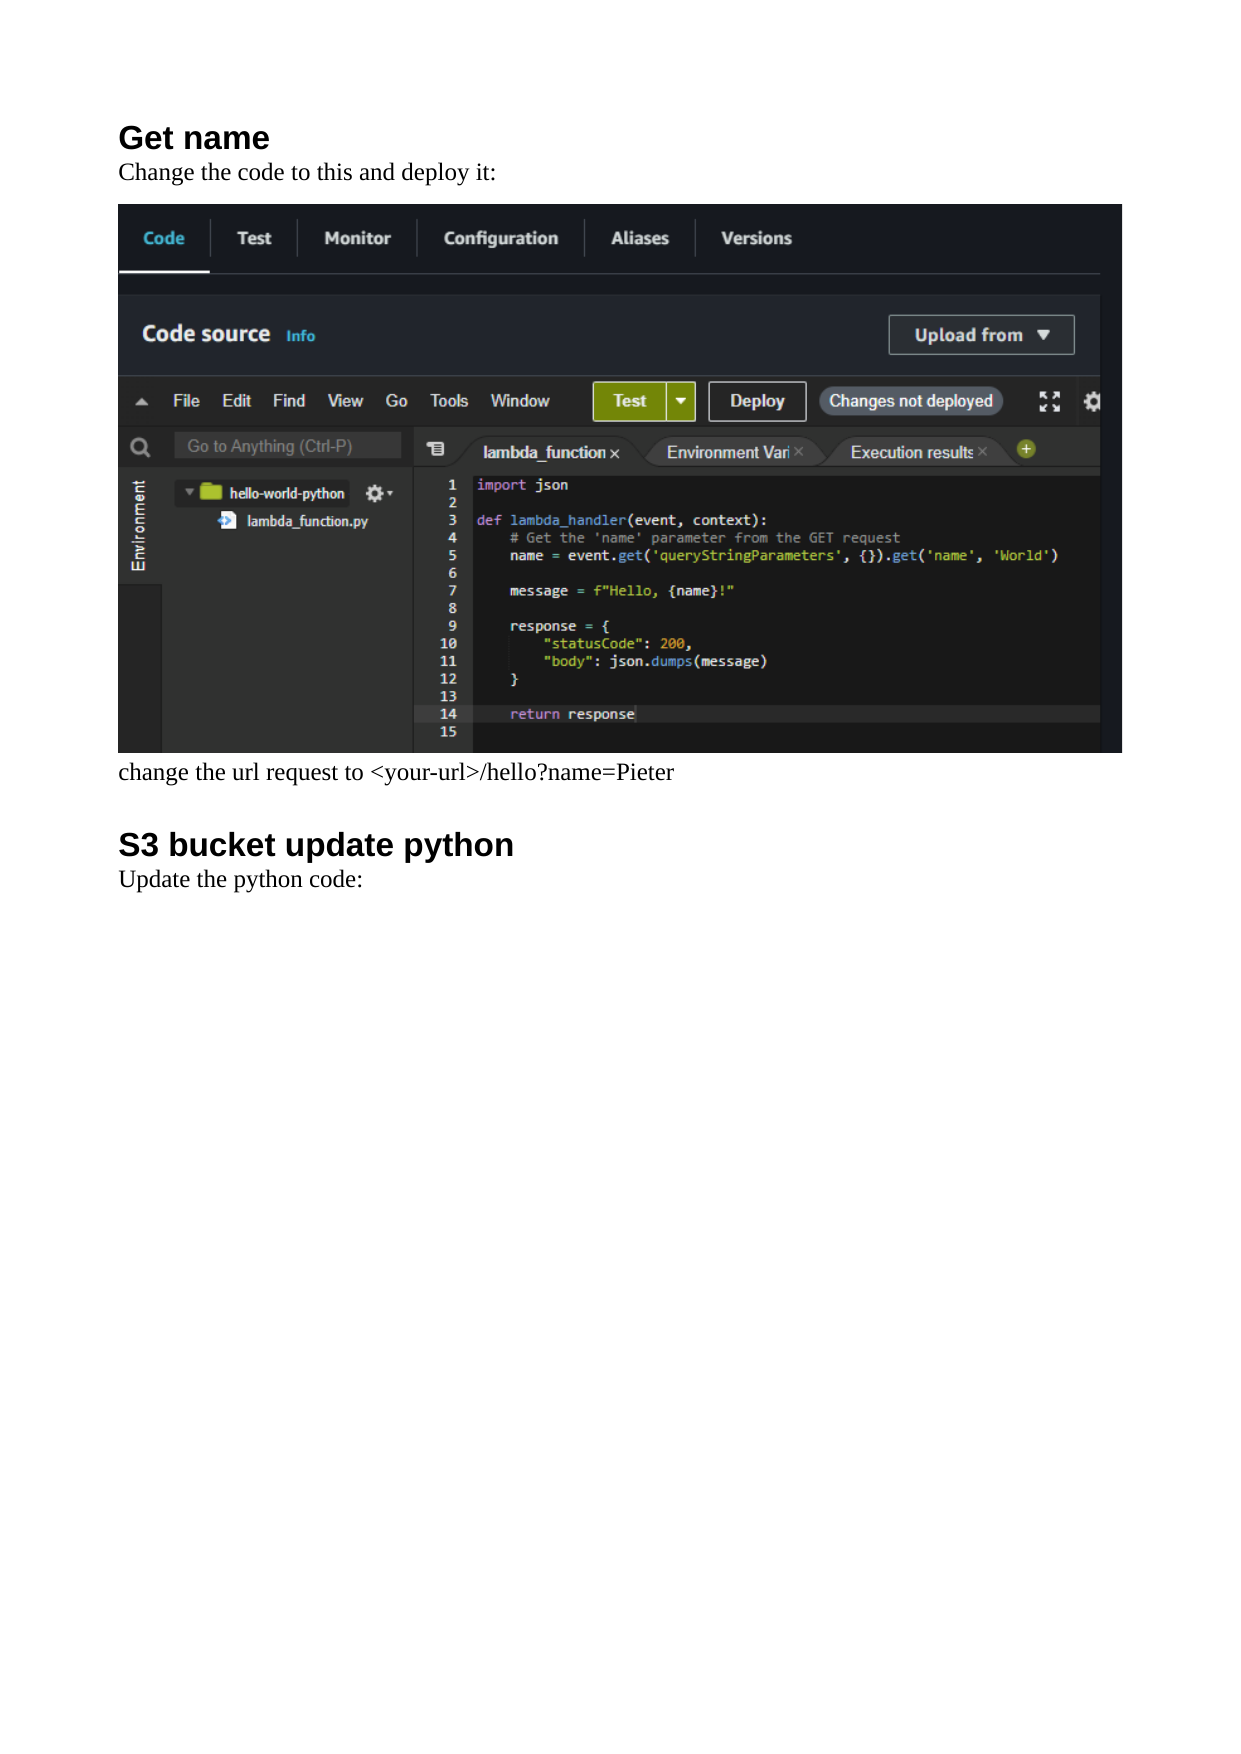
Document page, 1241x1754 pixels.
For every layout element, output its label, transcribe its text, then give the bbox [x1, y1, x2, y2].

text Update the python code: [118, 864, 1122, 893]
text Change the code to this and deploy it: [118, 157, 1122, 185]
subtitle Get name [118, 118, 1122, 157]
subtitle S3 bucket update python [118, 825, 1122, 864]
text change the url request to <your-url>/hello?name=Pieter [118, 753, 1122, 786]
